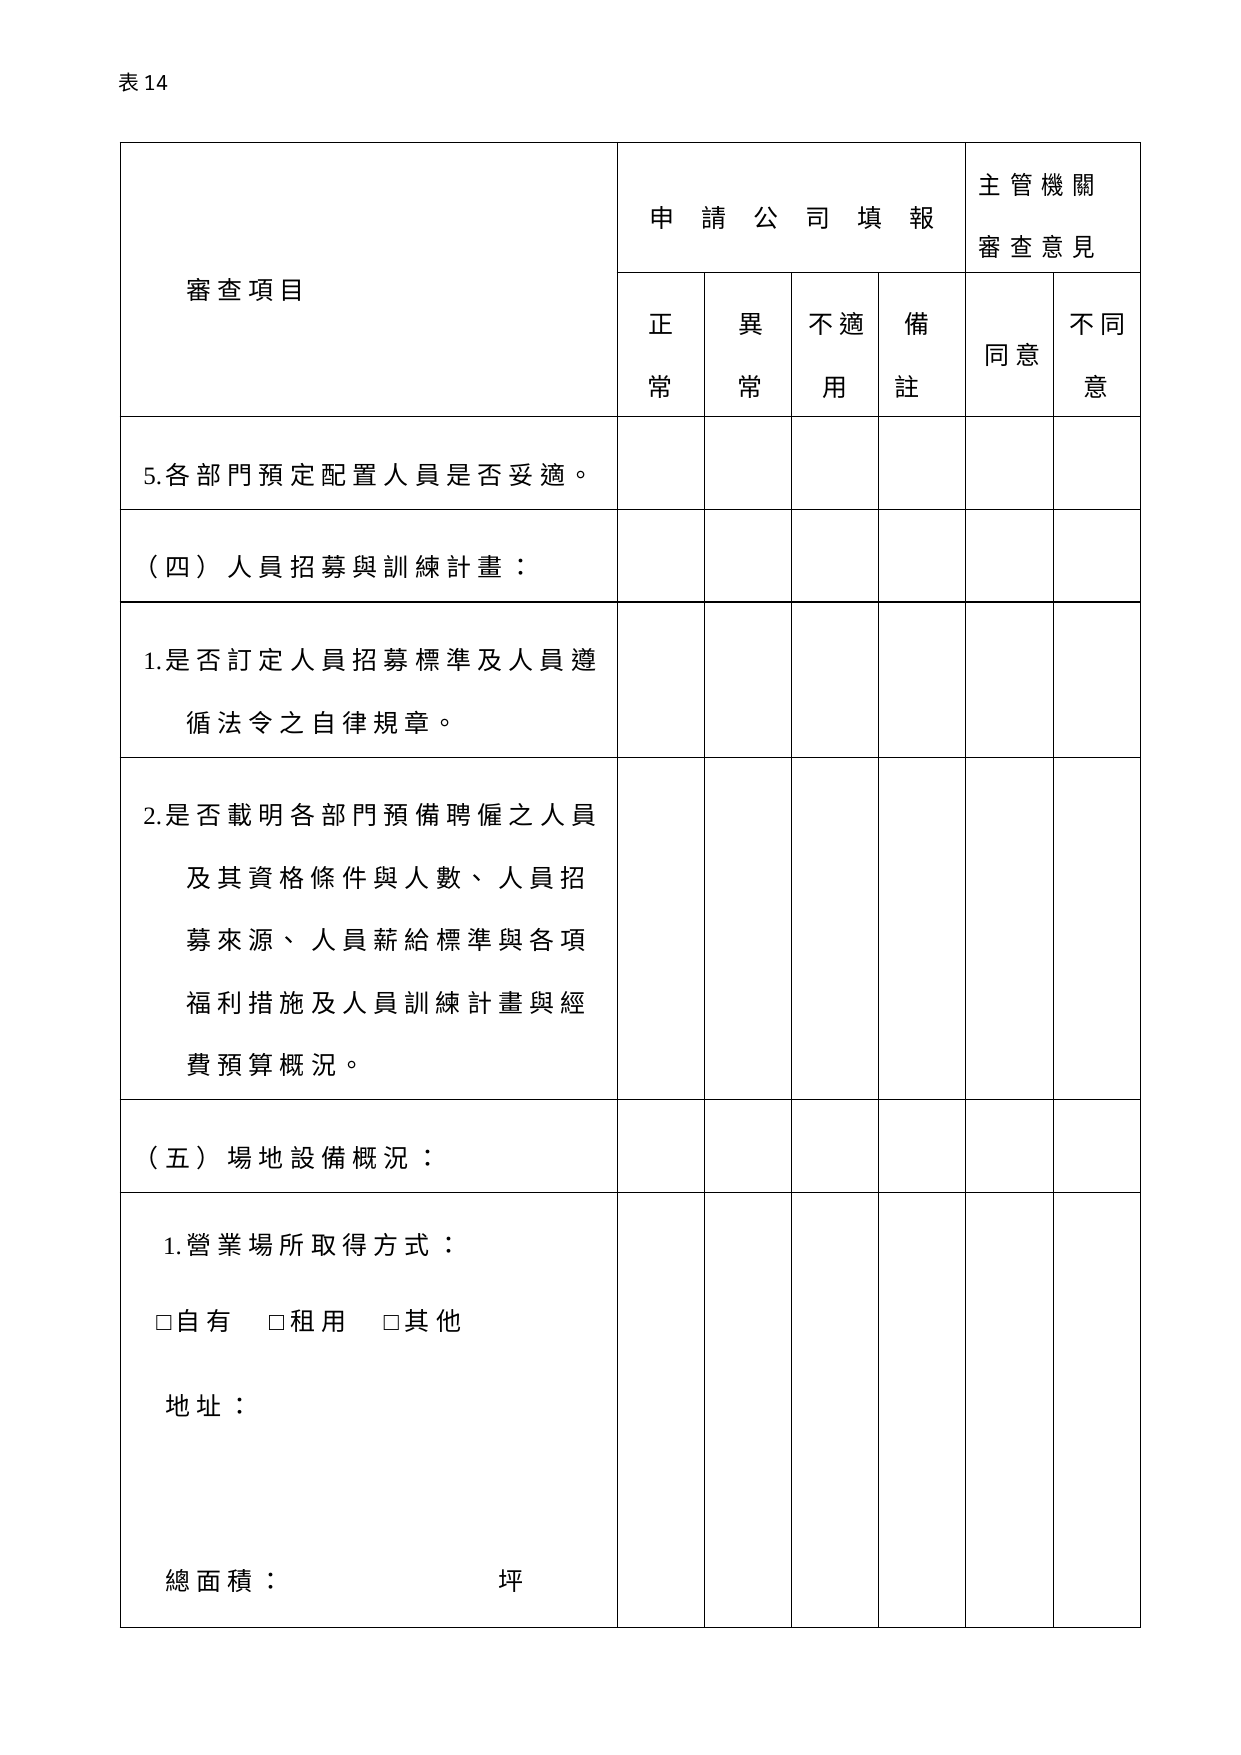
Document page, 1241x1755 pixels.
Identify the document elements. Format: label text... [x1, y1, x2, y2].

table_cell 同意 [966, 273, 1053, 416]
table_cell 正 常 [618, 273, 704, 416]
table_cell [705, 758, 791, 1099]
table_cell 不同意 [1054, 273, 1140, 416]
table_header 審查項目 [121, 143, 617, 416]
table_cell 1.營業場所取得方式： □自有 □租用 □其他 地址： 總面積： 坪 [121, 1193, 617, 1627]
table_cell [879, 758, 965, 1099]
table_cell 異 常 [705, 273, 791, 416]
table_cell [966, 1193, 1053, 1627]
table_header 主管機關 審查意見 [966, 143, 1140, 272]
table_cell [618, 510, 704, 601]
table_cell [1054, 417, 1140, 509]
table_cell [705, 603, 791, 757]
table_cell [879, 417, 965, 509]
table_cell [705, 510, 791, 601]
table_header 申 請 公 司 填 報 [618, 143, 965, 272]
table_cell [966, 1100, 1053, 1192]
table_cell [792, 417, 878, 509]
table_cell [618, 1193, 704, 1627]
table_cell [879, 1100, 965, 1192]
table_cell [792, 1100, 878, 1192]
table_cell [1054, 1193, 1140, 1627]
table_cell [1054, 603, 1140, 757]
table_cell [1054, 510, 1140, 601]
table_cell 備 註 [879, 273, 965, 416]
table_cell [618, 603, 704, 757]
table_cell [1054, 1100, 1140, 1192]
table_cell [966, 417, 1053, 509]
table_cell 5.各部門預定配置人員是否妥適。 [121, 417, 617, 509]
table_cell [792, 603, 878, 757]
table_cell [966, 603, 1053, 757]
table_cell [705, 417, 791, 509]
table_cell [1054, 758, 1140, 1099]
table_cell [705, 1100, 791, 1192]
table_cell [879, 510, 965, 601]
table_cell [792, 510, 878, 601]
table_cell [966, 758, 1053, 1099]
table_cell [618, 758, 704, 1099]
table_cell [879, 603, 965, 757]
table_cell [705, 1193, 791, 1627]
table_cell [879, 1193, 965, 1627]
table_cell [966, 510, 1053, 601]
table_cell 1.是否訂定人員招募標準及人員遵循法令之自律規章。 [121, 603, 617, 757]
table_cell 不適用 [792, 273, 878, 416]
table_cell [792, 1193, 878, 1627]
table_cell 2.是否載明各部門預備聘僱之人員及其資格條件與人數、人員招募來源、人員薪給標準與各項福利措施及人員訓練計畫與經費預算概況。 [121, 758, 617, 1099]
table_cell [792, 758, 878, 1099]
table_cell [618, 417, 704, 509]
table_cell （五）場地設備概況： [121, 1100, 617, 1192]
table_cell （四）人員招募與訓練計畫： [121, 510, 617, 601]
table_cell [618, 1100, 704, 1192]
